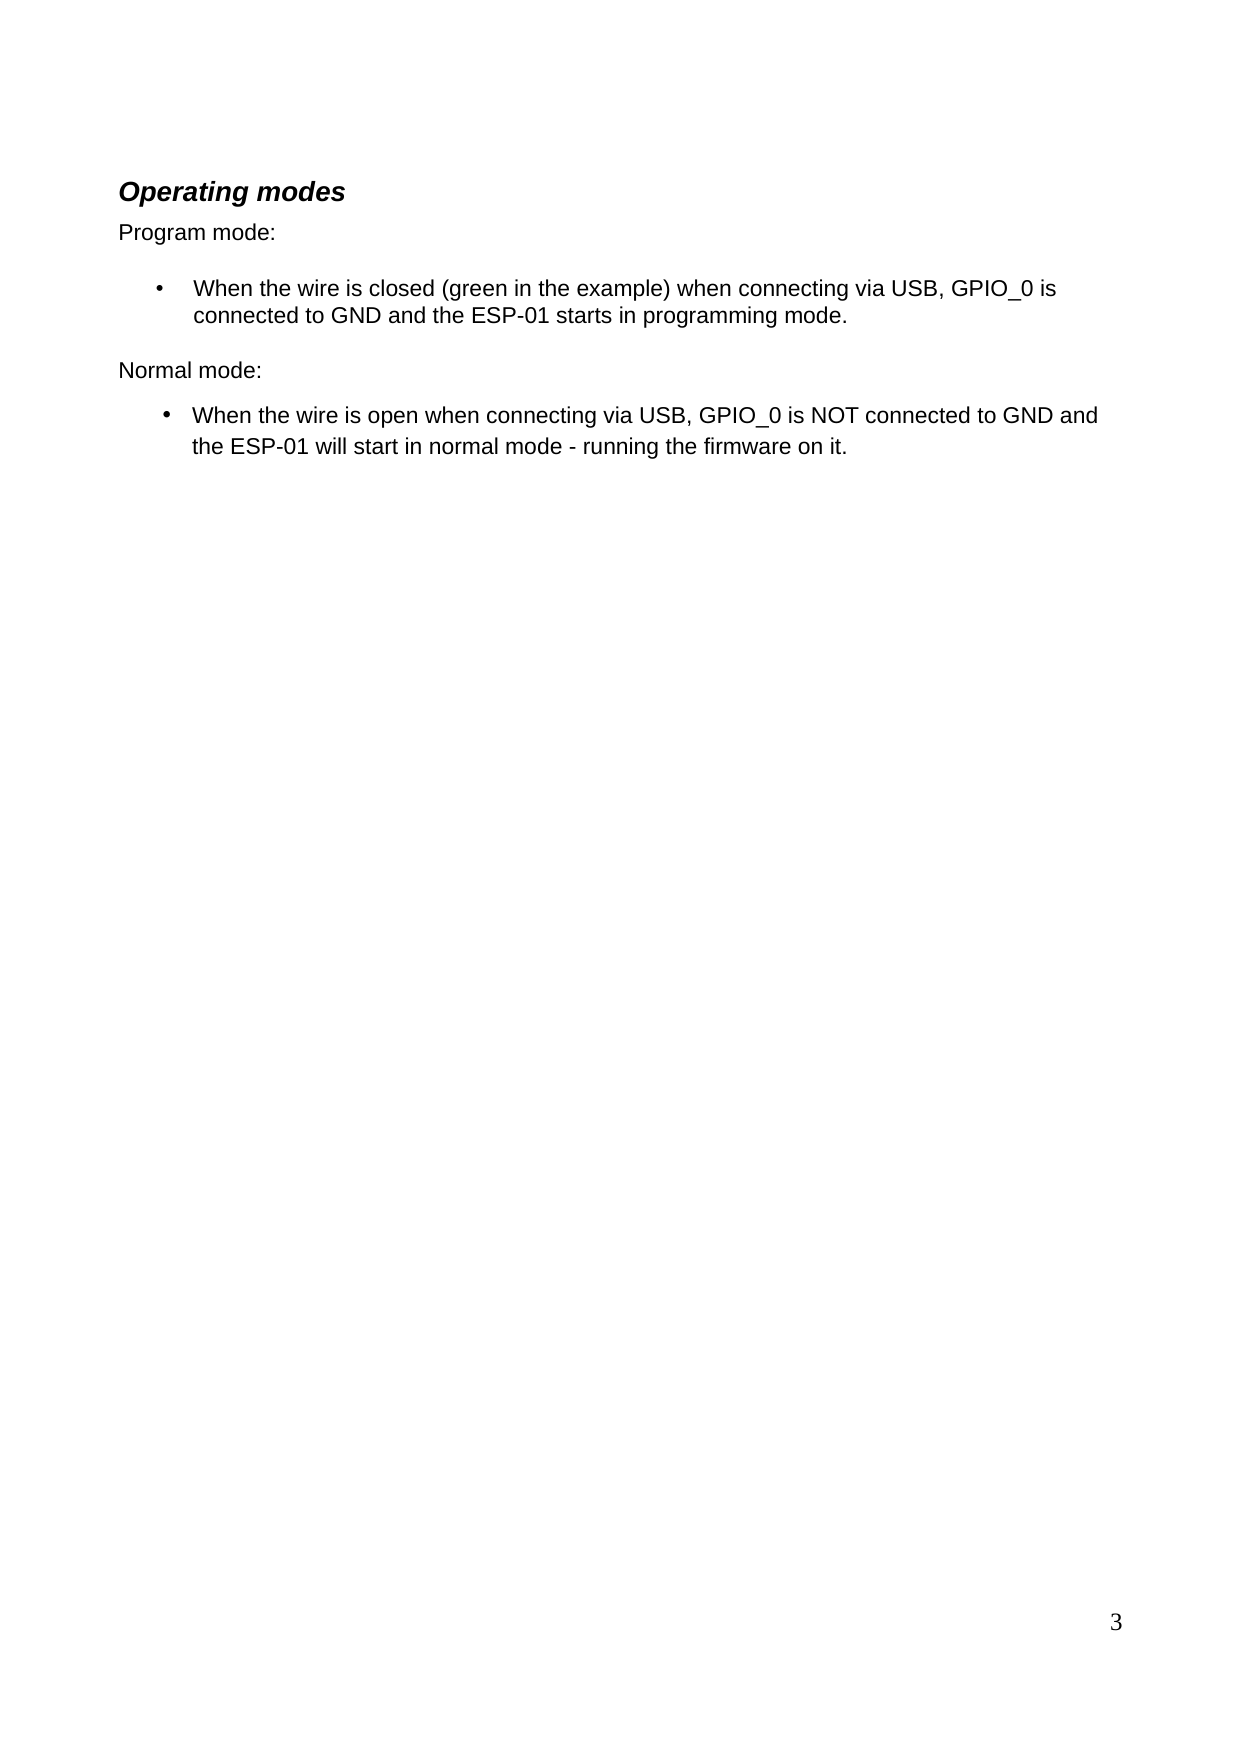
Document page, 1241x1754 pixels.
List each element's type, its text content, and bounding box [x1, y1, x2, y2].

list When the wire is open when connecting via USB, GPIO_0 is NOT connected to GND and the ESP-01 will start in normal mode - running the firmware on it. [162, 402, 1122, 459]
text Normal mode: [118, 357, 1122, 384]
text Program mode: [118, 219, 1122, 246]
subtitle Operating modes [118, 175, 1122, 207]
list When the wire is closed (green in the example) when connecting via USB, GPIO_0 is connected to GND and the ESP-01 starts in programming mode. [156, 275, 1122, 328]
